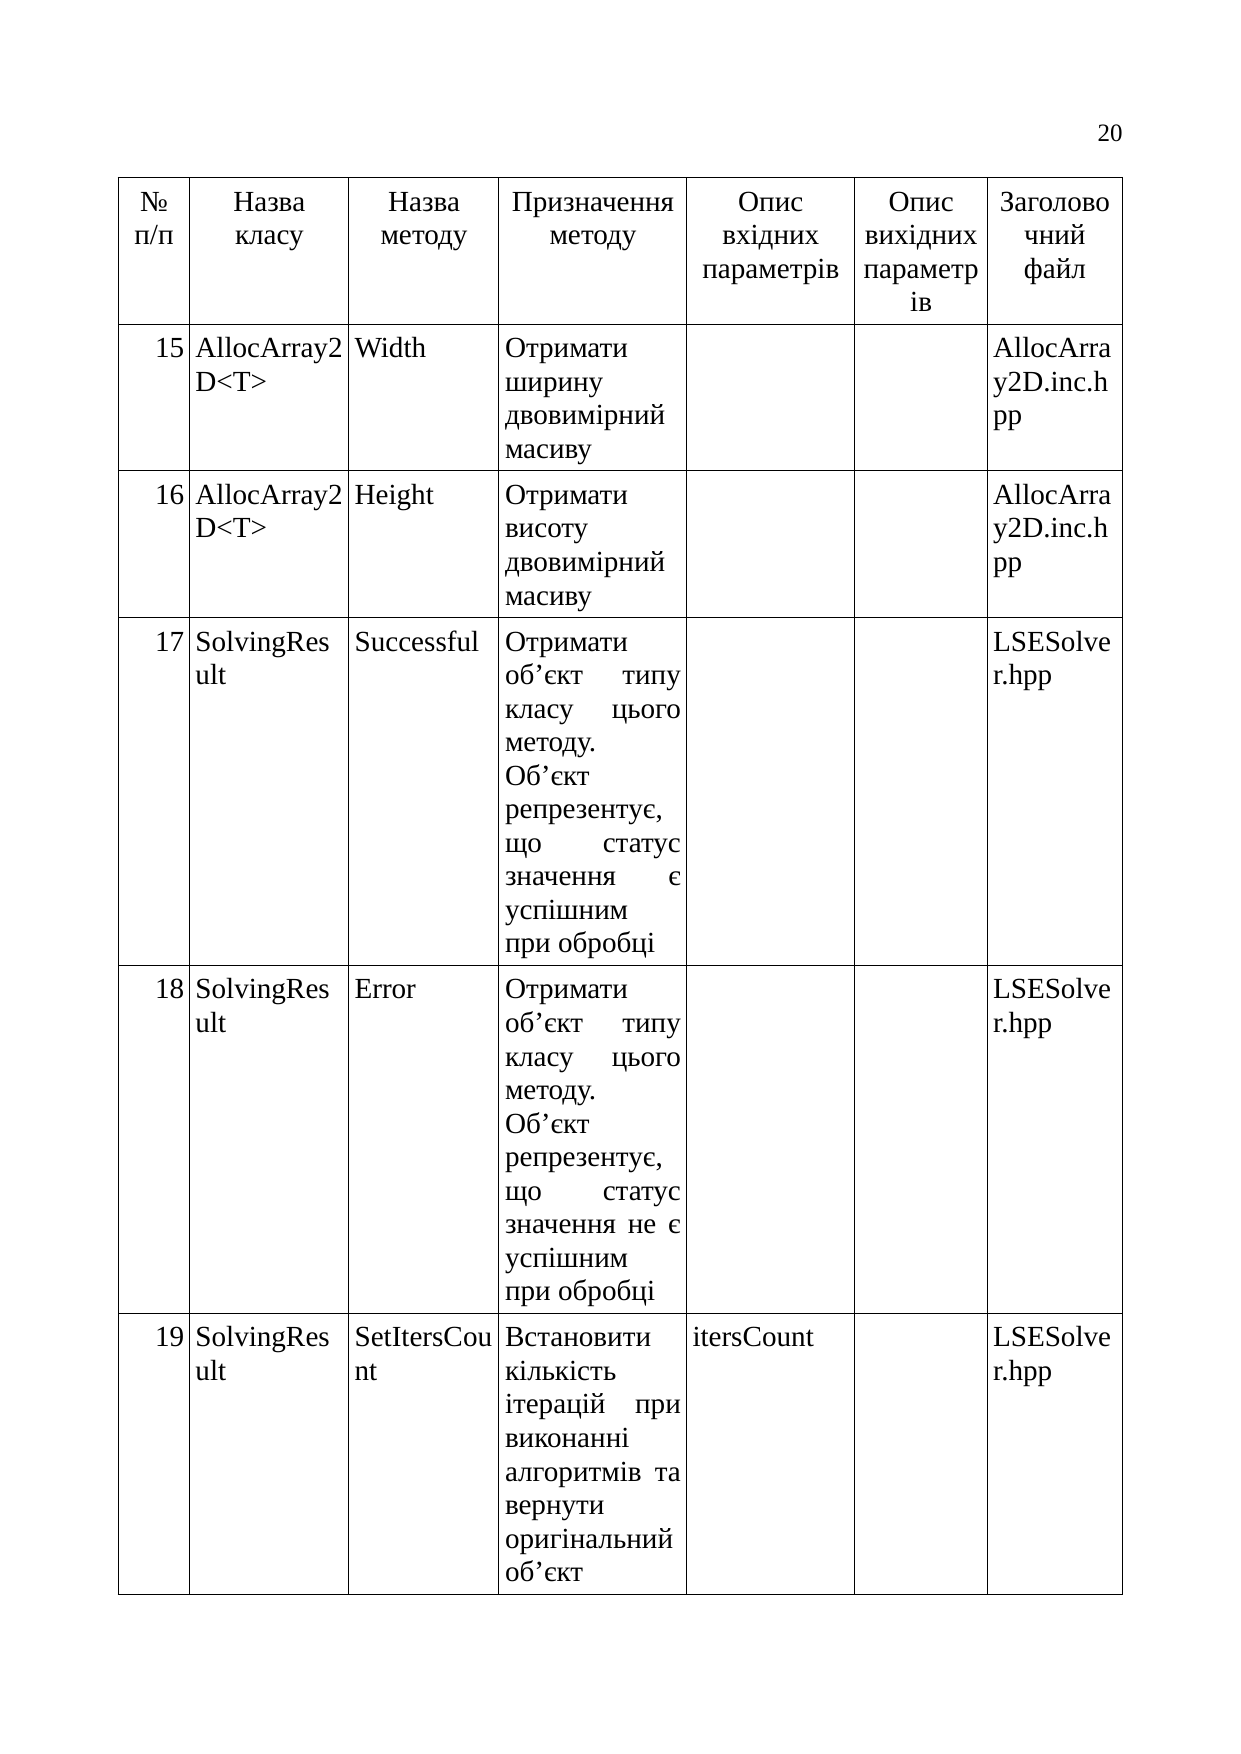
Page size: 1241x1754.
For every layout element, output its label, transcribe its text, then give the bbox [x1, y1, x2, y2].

table_cell AllocArray2D.inc.hpp [988, 471, 1122, 617]
table_cell AllocArray2D<T> [190, 325, 348, 470]
table_cell LSESolver.hpp [988, 966, 1122, 1313]
table_cell 19 [119, 1314, 189, 1593]
table_cell Height [349, 471, 498, 617]
table_cell Отримати об’єкт типу класу цього методу. Об’єкт репрезентує, що статус значення є успішним при обробці [499, 618, 686, 965]
table_cell LSESolver.hpp [988, 1314, 1122, 1593]
table_cell SolvingResult [190, 618, 348, 965]
table_cell [855, 471, 987, 617]
table_cell [687, 471, 854, 617]
table_cell AllocArray2D.inc.hpp [988, 325, 1122, 470]
table_cell [855, 325, 987, 470]
table_cell [687, 618, 854, 965]
table_cell Встановити кількість ітерацій при виконанні алгоритмів та вернути оригінальний об’єкт [499, 1314, 686, 1593]
table_header Назва класу [190, 178, 348, 323]
table_cell [855, 618, 987, 965]
table_cell Error [349, 966, 498, 1313]
table_cell Отримати ширину двовимірний масиву [499, 325, 686, 470]
table_cell 15 [119, 325, 189, 470]
table_cell 16 [119, 471, 189, 617]
table_header № п/п [119, 178, 189, 323]
table_header Заголовочний файл [988, 178, 1122, 323]
table_header Назва методу [349, 178, 498, 323]
table_cell itersCount [687, 1314, 854, 1593]
table_cell SolvingResult [190, 1314, 348, 1593]
table_cell 18 [119, 966, 189, 1313]
table_cell Width [349, 325, 498, 470]
table_cell 17 [119, 618, 189, 965]
table_header Призначення методу [499, 178, 686, 323]
table_cell [855, 966, 987, 1313]
table_header Опис вхідних параметрів [687, 178, 854, 323]
table_cell [687, 325, 854, 470]
table_header Опис вихідних параметрів [855, 178, 987, 323]
table_cell AllocArray2D<T> [190, 471, 348, 617]
table_cell SetItersCount [349, 1314, 498, 1593]
table_cell Отримати об’єкт типу класу цього методу. Об’єкт репрезентує, що статус значення не є успішним при обробці [499, 966, 686, 1313]
table_cell [687, 966, 854, 1313]
table_cell Successful [349, 618, 498, 965]
table_cell SolvingResult [190, 966, 348, 1313]
table_cell Отримати висоту двовимірний масиву [499, 471, 686, 617]
table_cell LSESolver.hpp [988, 618, 1122, 965]
table_cell [855, 1314, 987, 1593]
